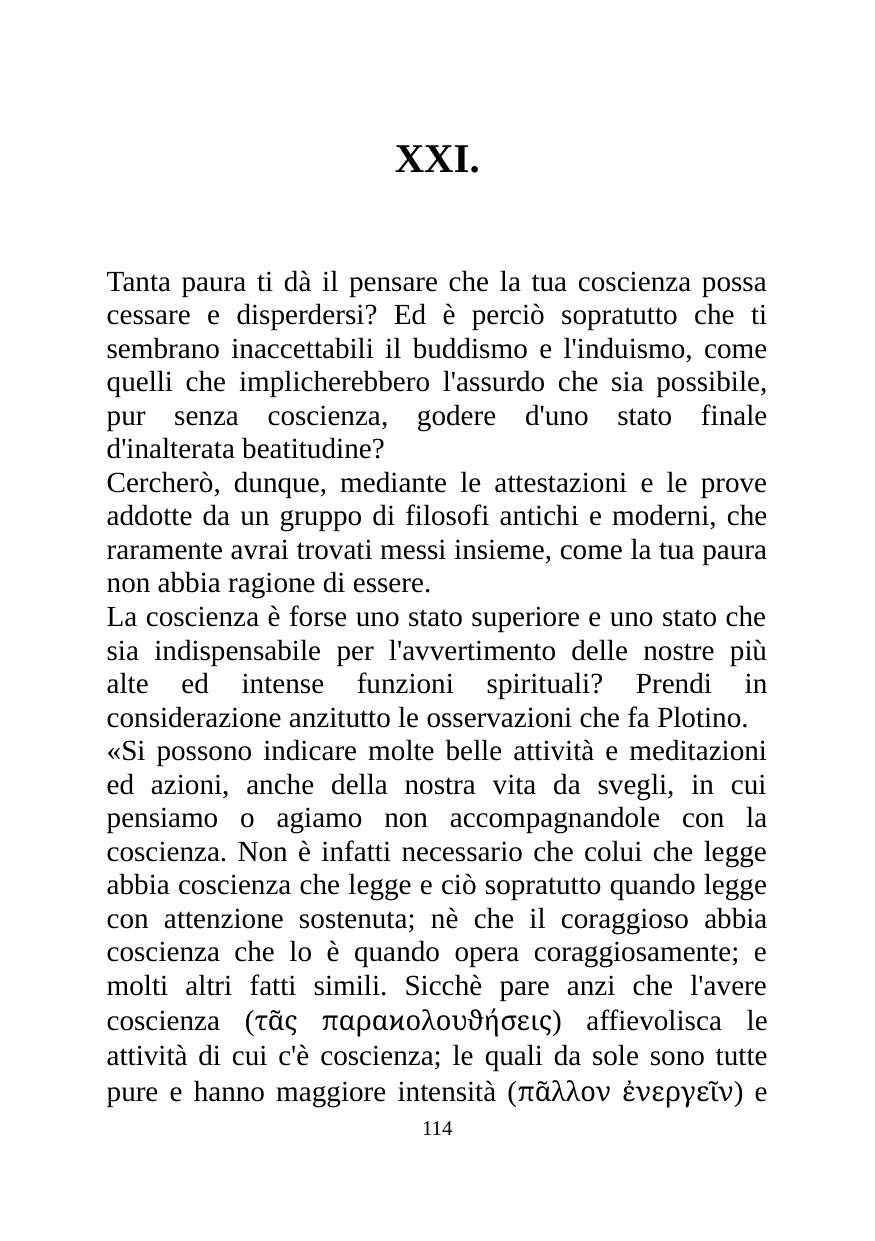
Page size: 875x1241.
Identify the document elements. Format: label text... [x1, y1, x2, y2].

subtitle XXI. [106, 134, 768, 181]
text La coscienza è forse uno stato superiore e uno stato che sia indispensabile per l'avvertimento delle nostre più alte ed intense funzioni spirituali? Prendi in considerazione anzitutto le osservazioni che fa Plotino. [106, 599, 768, 733]
text Cercherò, dunque, mediante le attestazioni e le prove addotte da un gruppo di filosofi antichi e moderni, che raramente avrai trovati messi insieme, come la tua paura non abbia ragione di essere. [106, 465, 768, 599]
text Tanta paura ti dà il pensare che la tua coscienza possa cessare e disperdersi? Ed è perciò sopratutto che ti sembrano inaccettabili il buddismo e l'induismo, come quelli che implicherebbero l'assurdo che sia possibile, pur senza coscienza, godere d'uno stato finale d'inalterata beatitudine? [106, 264, 768, 465]
text «Si possono indicare molte belle attività e meditazioni ed azioni, anche della nostra vita da svegli, in cui pensiamo o agiamo non accompagnandole con la coscienza. Non è infatti necessario che colui che legge abbia coscienza che legge e ciò sopratutto quando legge con attenzione sostenuta; nè che il coraggioso abbia coscienza che lo è quando opera coraggiosamente; e molti altri fatti simili. Sicchè pare anzi che l'avere coscienza (τᾶς παραϰολουϑήσεις) affievolisca le attività di cui c'è coscienza; le quali da sole sono tutte pure e hanno maggiore intensità (πᾶλλον ἐνεργεῖν) e [106, 733, 768, 1109]
